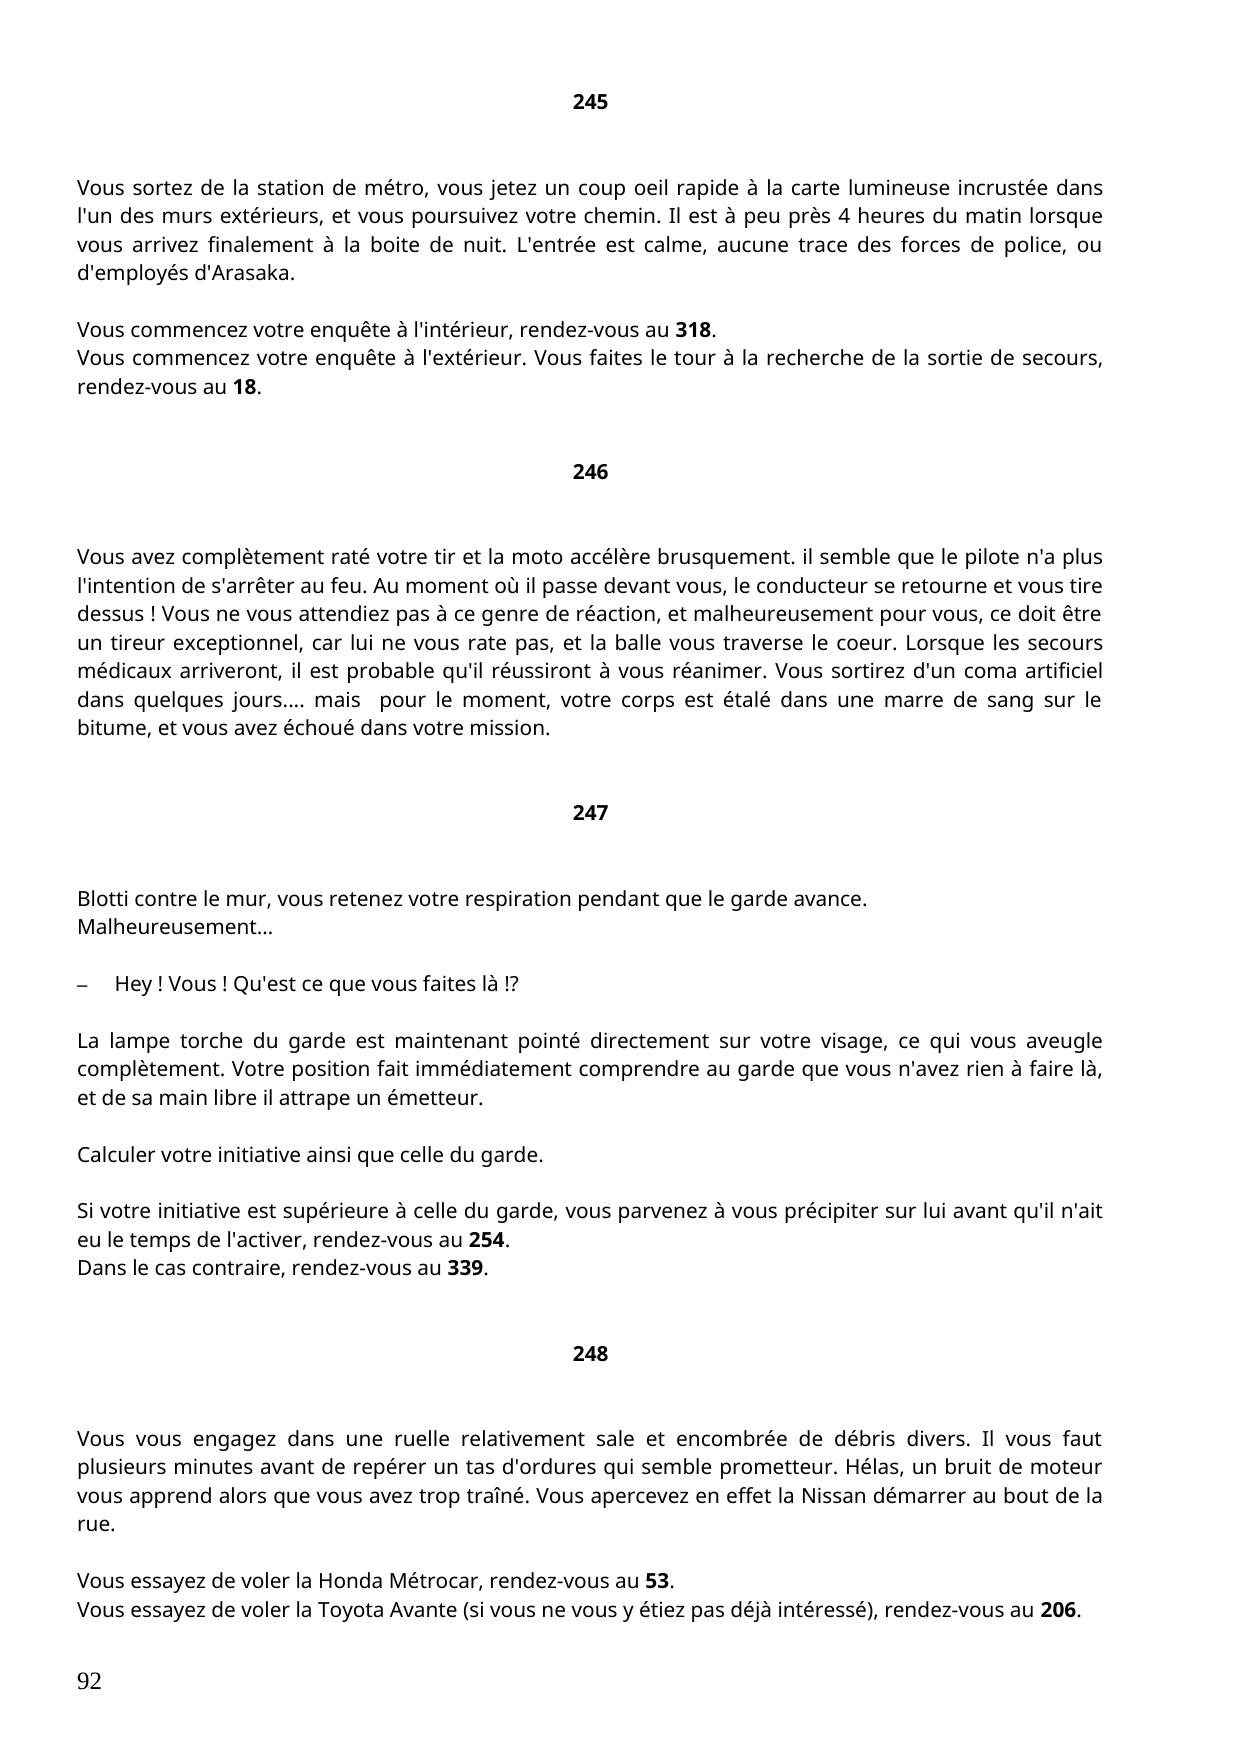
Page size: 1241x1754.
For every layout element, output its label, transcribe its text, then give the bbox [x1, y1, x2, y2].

text Vous commencez votre enquête à l'extérieur. Vous faites le tour à la recherche de la sortie de secours, rendez-vous au 18. [77, 343, 1104, 400]
text 246 [77, 457, 1104, 486]
text 248 [77, 1339, 1104, 1367]
text La lampe torche du garde est maintenant pointé directement sur votre visage, ce qui vous aveugle complètement. Votre position fait immédiatement comprendre au garde que vous n'avez rien à faire là, et de sa main libre il attrape un émetteur. [77, 1026, 1104, 1111]
text 247 [77, 798, 1104, 827]
text Calculer votre initiative ainsi que celle du garde. [77, 1140, 1104, 1168]
text Vous essayez de voler la Toyota Avante (si vous ne vous y étiez pas déjà intéressé), rendez-vous au 206. [77, 1595, 1104, 1623]
text Vous vous engagez dans une ruelle relativement sale et encombrée de débris divers. Il vous faut plusieurs minutes avant de repérer un tas d'ordures qui semble prometteur. Hélas, un bruit de moteur vous apprend alors que vous avez trop traîné. Vous apercevez en effet la Nissan démarrer au bout de la rue. [77, 1424, 1104, 1538]
text 245 [77, 87, 1104, 116]
text Dans le cas contraire, rendez-vous au 339. [77, 1253, 1104, 1282]
text Malheureusement… [77, 912, 1104, 941]
text Vous avez complètement raté votre tir et la moto accélère brusquement. il semble que le pilote n'a plus l'intention de s'arrêter au feu. Au moment où il passe devant vous, le conducteur se retourne et vous tire dessus ! Vous ne vous attendiez pas à ce genre de réaction, et malheureusement pour vous, ce doit être un tireur exceptionnel, car lui ne vous rate pas, et la balle vous traverse le coeur. Lorsque les secours médicaux arriveront, il est probable qu'il réussiront à vous réanimer. Vous sortirez d'un coma artificiel dans quelques jours.... mais pour le moment, votre corps est étalé dans une marre de sang sur le bitume, et vous avez échoué dans votre mission. [77, 542, 1104, 742]
text Si votre initiative est supérieure à celle du garde, vous parvenez à vous précipiter sur lui avant qu'il n'ait eu le temps de l'activer, rendez-vous au 254. [77, 1197, 1104, 1253]
list Hey ! Vous ! Qu'est ce que vous faites là !? [77, 969, 1104, 997]
text Vous sortez de la station de métro, vous jetez un coup oeil rapide à la carte lumineuse incrustée dans l'un des murs extérieurs, et vous poursuivez votre chemin. Il est à peu près 4 heures du matin lorsque vous arrivez finalement à la boite de nuit. L'entrée est calme, aucune trace des forces de police, ou d'employés d'Arasaka. [77, 173, 1104, 287]
text Blotti contre le mur, vous retenez votre respiration pendant que le garde avance. [77, 884, 1104, 912]
text Vous commencez votre enquête à l'intérieur, rendez-vous au 318. [77, 315, 1104, 343]
text Vous essayez de voler la Honda Métrocar, rendez-vous au 53. [77, 1566, 1104, 1595]
